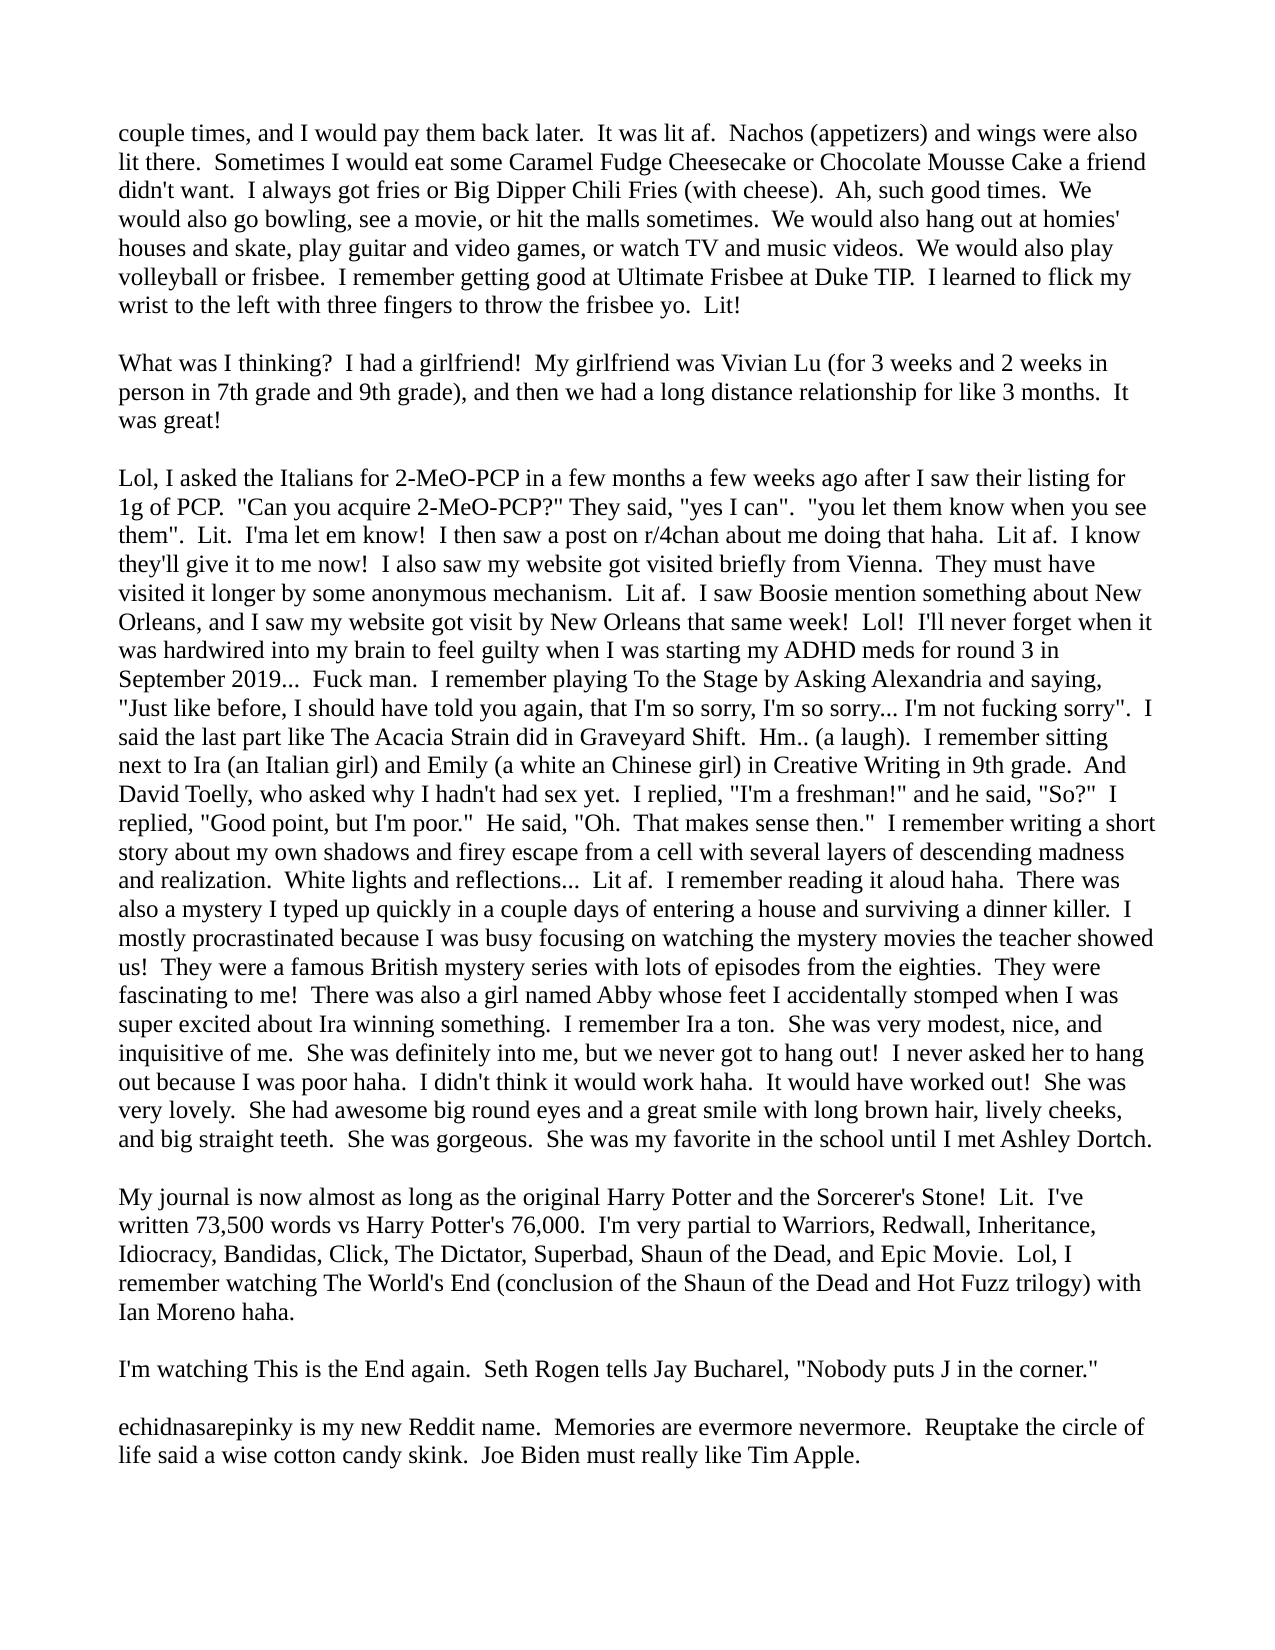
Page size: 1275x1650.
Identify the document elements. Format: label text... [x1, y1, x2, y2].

text echidnasarepinky is my new Reddit name. Memories are evermore nevermore. Reuptake the circle of life said a wise cotton candy skink. Joe Biden must really like Tim Apple. [118, 1412, 1157, 1469]
text Lol, I asked the Italians for 2-MeO-PCP in a few months a few weeks ago after I saw their listing for 1g of PCP. "Can you acquire 2-MeO-PCP?" They said, "yes I can". "you let them know when you see them". Lit. I'ma let em know! I then saw a post on r/4chan about me doing that haha. Lit af. I know they'll give it to me now! I also saw my website got visited briefly from Vienna. They must have visited it longer by some anonymous mechanism. Lit af. I saw Boosie mention something about New Orleans, and I saw my website got visit by New Orleans that same week! Lol! I'll never forget when it was hardwired into my brain to feel guilty when I was starting my ADHD meds for round 3 in September 2019... Fuck man. I remember playing To the Stage by Asking Alexandria and saying, "Just like before, I should have told you again, that I'm so sorry, I'm so sorry... I'm not fucking sorry". I said the last part like The Acacia Strain did in Graveyard Shift. Hm.. (a laugh). I remember sitting next to Ira (an Italian girl) and Emily (a white an Chinese girl) in Creative Writing in 9th grade. And David Toelly, who asked why I hadn't had sex yet. I replied, "I'm a freshman!" and he said, "So?" I replied, "Good point, but I'm poor." He said, "Oh. That makes sense then." I remember writing a short story about my own shadows and firey escape from a cell with several layers of descending madness and realization. White lights and reflections... Lit af. I remember reading it aloud haha. There was also a mystery I typed up quickly in a couple days of entering a house and surviving a dinner killer. I mostly procrastinated because I was busy focusing on watching the mystery movies the teacher showed us! They were a famous British mystery series with lots of episodes from the eighties. They were fascinating to me! There was also a girl named Abby whose feet I accidentally stomped when I was super excited about Ira winning something. I remember Ira a ton. She was very modest, nice, and inquisitive of me. She was definitely into me, but we never got to hang out! I never asked her to hang out because I was poor haha. I didn't think it would work haha. It would have worked out! She was very lovely. She had awesome big round eyes and a great smile with long brown hair, lively cheeks, and big straight teeth. She was gorgeous. She was my favorite in the school until I met Ashley Dortch. [118, 463, 1157, 1153]
text What was I thinking? I had a girlfriend! My girlfriend was Vivian Lu (for 3 weeks and 2 weeks in person in 7th grade and 9th grade), and then we had a long distance relationship for like 3 months. It was great! [118, 348, 1157, 434]
text My journal is now almost as long as the original Harry Potter and the Sorcerer's Stone! Lit. I've written 73,500 words vs Harry Potter's 76,000. I'm very partial to Warriors, Redwall, Inheritance, Idiocracy, Bandidas, Click, The Dictator, Superbad, Shaun of the Dead, and Epic Movie. Lol, I remember watching The World's End (conclusion of the Shaun of the Dead and Hot Fuzz trilogy) with Ian Moreno haha. [118, 1182, 1157, 1326]
text couple times, and I would pay them back later. It was lit af. Nachos (appetizers) and wings were also lit there. Sometimes I would eat some Caramel Fudge Cheesecake or Chocolate Mousse Cake a friend didn't want. I always got fries or Big Dipper Chili Fries (with cheese). Ah, such good times. We would also go bowling, see a movie, or hit the malls sometimes. We would also hang out at homies' houses and skate, play guitar and video games, or watch TV and music videos. We would also play volleyball or frisbee. I remember getting good at Ultimate Frisbee at Duke TIP. I learned to flick my wrist to the left with three fingers to throw the frisbee yo. Lit! [118, 118, 1157, 319]
text I'm watching This is the End again. Seth Rogen tells Jay Bucharel, "Nobody puts J in the corner." [118, 1354, 1157, 1383]
